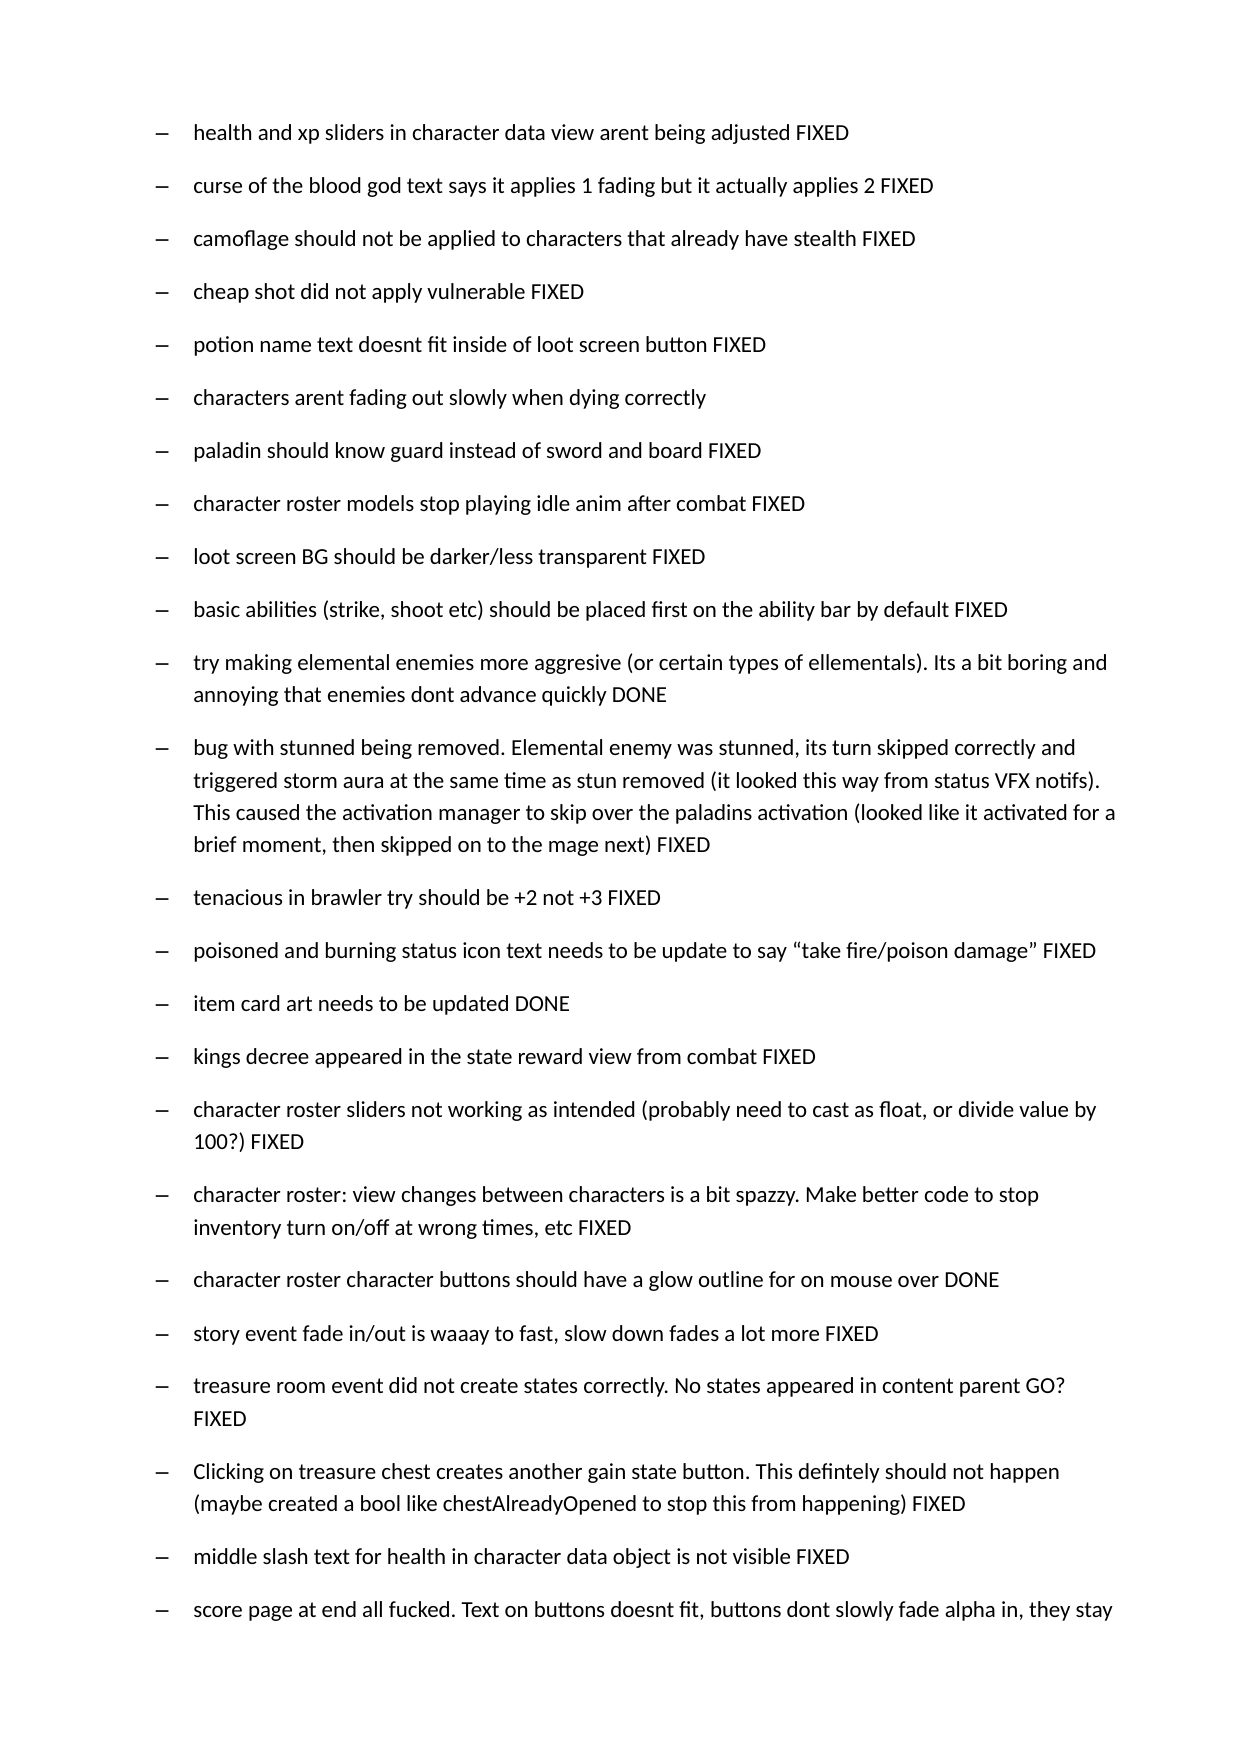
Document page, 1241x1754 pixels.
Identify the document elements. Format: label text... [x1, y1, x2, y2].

list paladin should know guard instead of sword and board FIXED [156, 436, 1122, 464]
list Clicking on treasure chest creates another gain state button. This defintely should not happen (maybe created a bool like chestAlreadyOpened to stop this from happening) FIXED [156, 1457, 1122, 1517]
list story event fade in/out is waaay to fast, slow down fades a lot more FIXED [156, 1319, 1122, 1347]
list score page at end all fucked. Text on buttons doesnt fit, buttons dont slowly fade alpha in, they stay [156, 1595, 1122, 1623]
list item card art needs to be updated DONE [156, 989, 1122, 1017]
list poisoned and burning status icon text needs to be update to say “take fire/poison damage” FIXED [156, 936, 1122, 964]
list character roster models stop playing idle anim after combat FIXED [156, 489, 1122, 517]
list try making elemental enemies more aggresive (or certain types of ellementals). Its a bit boring and annoying that enemies dont advance quickly DONE [156, 648, 1122, 708]
list character roster character buttons should have a glow outline for on mouse over DONE [156, 1266, 1122, 1294]
list tenacious in brawler try should be +2 not +3 FIXED [156, 883, 1122, 911]
list character roster sliders not working as intended (probably need to cast as float, or divide value by 100?) FIXED [156, 1095, 1122, 1155]
list character roster: view changes between characters is a bit spazzy. Make better code to stop inventory turn on/off at wrong times, etc FIXED [156, 1180, 1122, 1241]
list basic abilities (strike, shoot etc) should be placed first on the ability bar by default FIXED [156, 595, 1122, 623]
list loot screen BG should be darker/less transparent FIXED [156, 542, 1122, 570]
list potion name text doesnt fit inside of loot screen button FIXED [156, 330, 1122, 358]
list middle slash text for health in character data object is not visible FIXED [156, 1542, 1122, 1570]
list bug with stunned being removed. Elemental enemy was stunned, its turn skipped correctly and triggered storm aura at the same time as stun removed (it looked this way from status VFX notifs). This caused the activation manager to skip over the paladins activation (looked like it activated for a brief moment, then skipped on to the mage next) FIXED [156, 733, 1122, 858]
list kings decree appeared in the state reward view from combat FIXED [156, 1042, 1122, 1070]
list curse of the blood god text says it applies 1 fading but it actually applies 2 FIXED [156, 171, 1122, 199]
list camoflage should not be applied to characters that already have stealth FIXED [156, 224, 1122, 252]
list treasure room event did not create states correctly. No states appeared in content parent GO? FIXED [156, 1372, 1122, 1432]
list health and xp sliders in character data view arent being adjusted FIXED [156, 118, 1122, 146]
list characters arent fading out slowly when dying correctly [156, 383, 1122, 411]
list cheap shot did not apply vulnerable FIXED [156, 277, 1122, 305]
